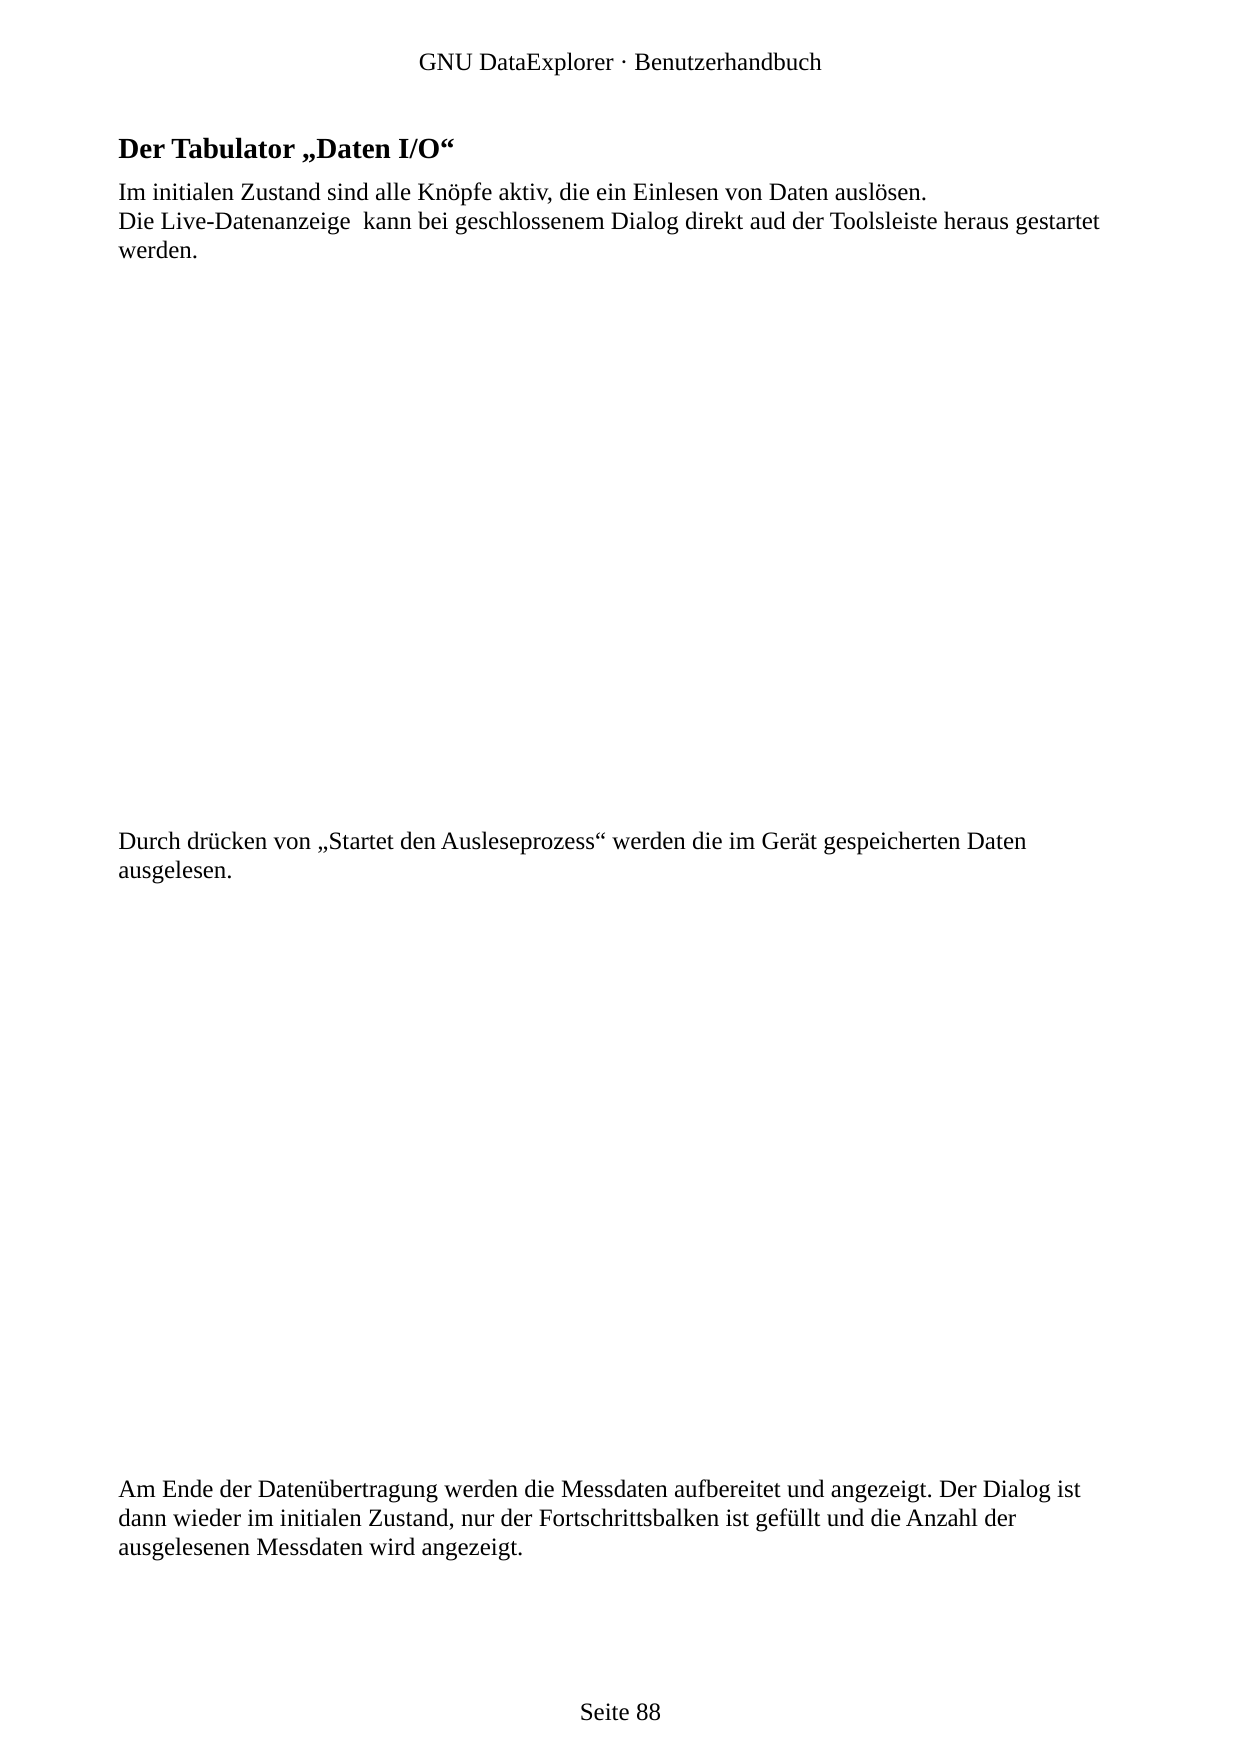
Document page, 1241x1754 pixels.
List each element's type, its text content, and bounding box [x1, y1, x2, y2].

subtitle Der Tabulator „Daten I/O“ [118, 131, 1122, 165]
text Im initialen Zustand sind alle Knöpfe aktiv, die ein Einlesen von Daten auslösen. Die Live-Datenanzeige kann bei geschlossenem Dialog direkt aud der Toolsleiste heraus gestartet werden. [118, 177, 1122, 263]
text Durch drücken von „Startet den Ausleseprozess“ werden die im Gerät gespeicherten Daten ausgelesen. [118, 826, 1122, 883]
